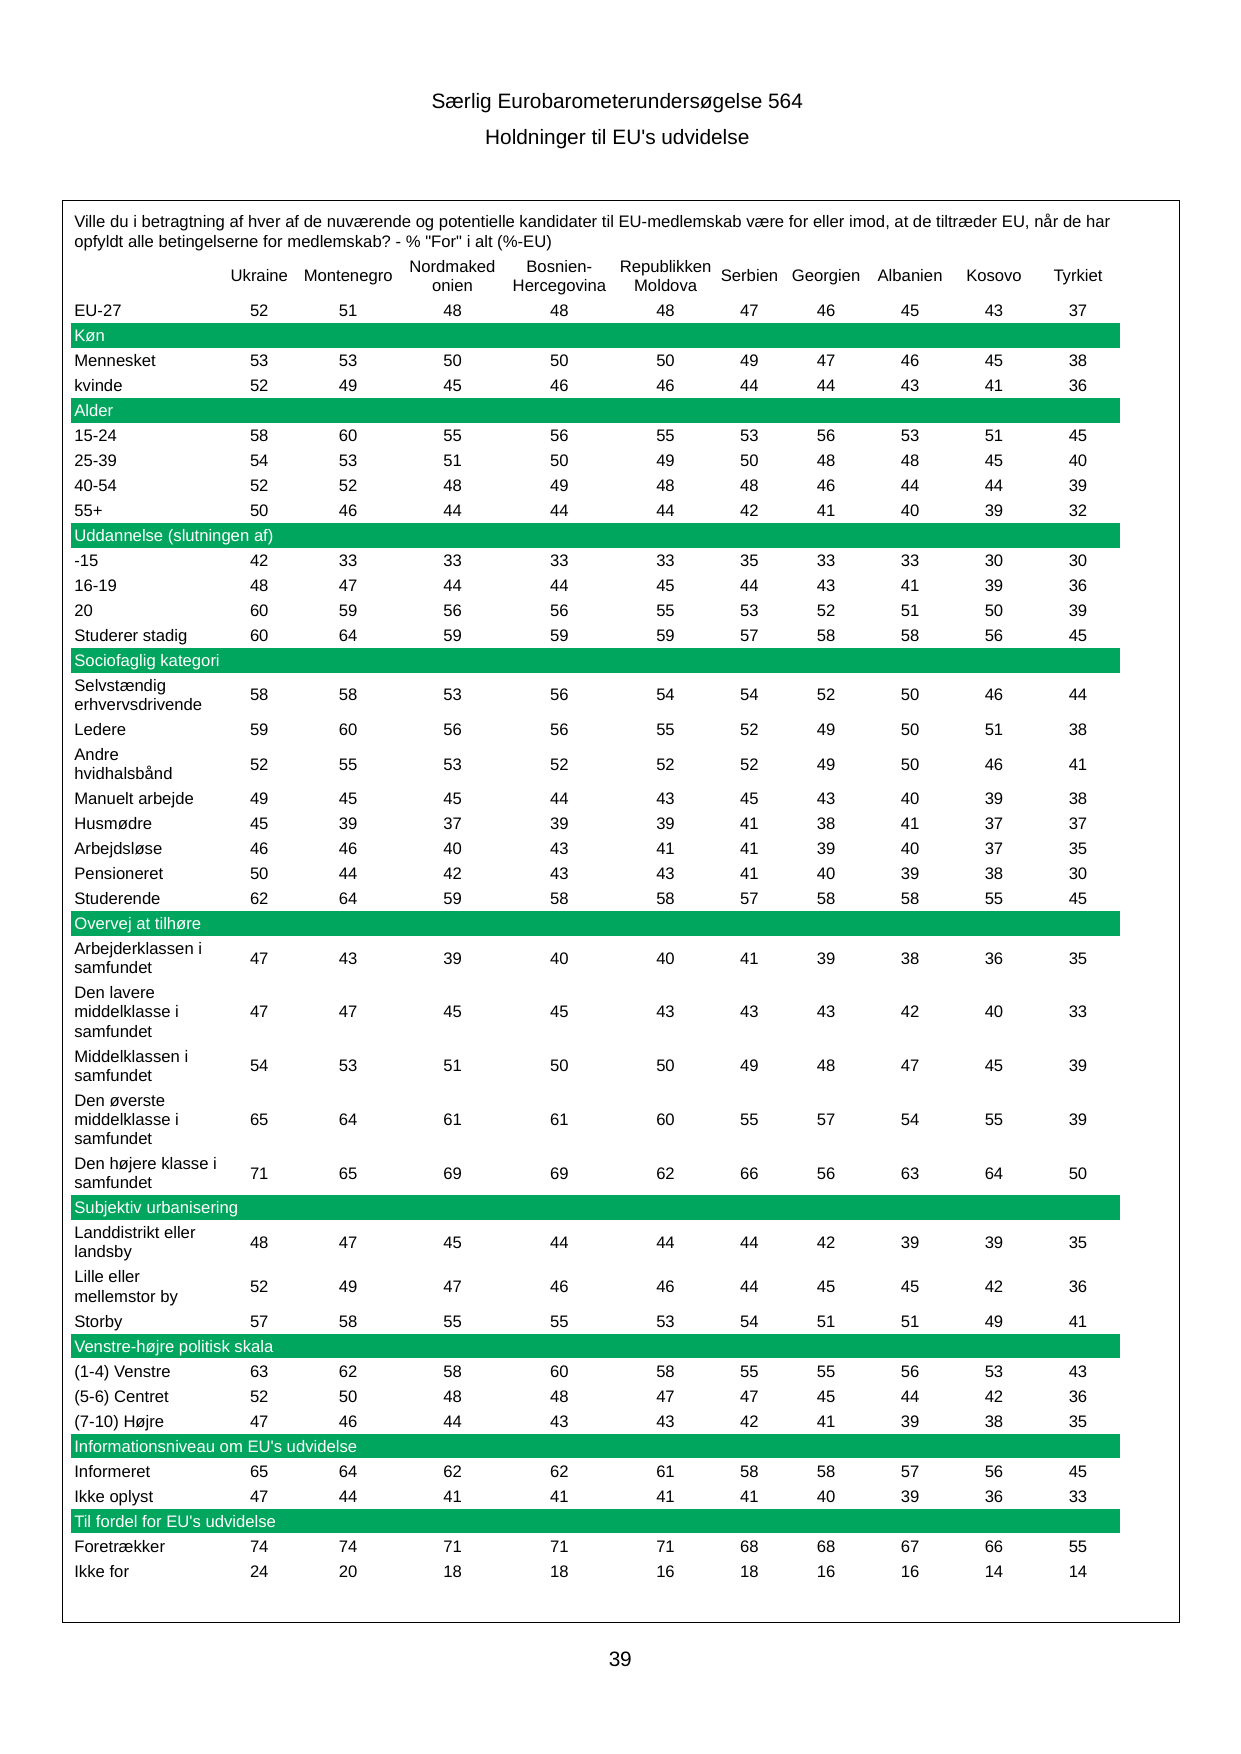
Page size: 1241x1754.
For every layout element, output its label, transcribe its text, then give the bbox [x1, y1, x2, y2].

table_cell Foretrækker [71, 1534, 224, 1558]
table_cell 49 [502, 473, 616, 498]
table_cell 39 [502, 811, 616, 836]
table_cell Manuelt arbejde [71, 786, 224, 811]
table_cell 53 [402, 673, 502, 717]
table_cell 49 [616, 448, 715, 473]
table_cell 50 [952, 598, 1036, 623]
table_cell 37 [1036, 298, 1120, 323]
table_cell 64 [294, 886, 402, 911]
table_cell 57 [868, 1459, 952, 1483]
table_cell 59 [294, 598, 402, 623]
table_cell Overvej at tilhøre [71, 911, 1120, 936]
table_cell 42 [952, 1384, 1036, 1408]
table_cell 61 [402, 1088, 502, 1151]
table_cell 68 [784, 1534, 868, 1558]
table_cell 43 [616, 861, 715, 886]
table_cell 44 [502, 573, 616, 598]
table_cell 58 [616, 1359, 715, 1383]
table_cell 51 [868, 1309, 952, 1333]
table_cell 52 [224, 742, 294, 786]
table_cell 48 [868, 448, 952, 473]
table_cell 40 [502, 936, 616, 980]
table_cell 55 [952, 1088, 1036, 1151]
table_cell 47 [294, 980, 402, 1043]
table_cell 56 [502, 598, 616, 623]
table_cell 44 [502, 498, 616, 523]
table_cell 41 [616, 1484, 715, 1508]
table_cell 44 [294, 861, 402, 886]
table_cell 16 [868, 1559, 952, 1583]
table_cell 56 [502, 717, 616, 742]
table_cell 44 [502, 786, 616, 811]
table_cell 48 [224, 573, 294, 598]
table_cell 24 [224, 1559, 294, 1583]
table_cell 55 [616, 423, 715, 448]
table_cell Uddannelse (slutningen af) [71, 523, 1120, 548]
table_cell 36 [952, 936, 1036, 980]
table_cell 50 [868, 717, 952, 742]
table_cell 43 [784, 573, 868, 598]
table_cell 60 [294, 717, 402, 742]
table_cell 14 [952, 1559, 1036, 1583]
table_cell 56 [784, 1151, 868, 1195]
table_cell Lille eller mellemstor by [71, 1264, 224, 1308]
table_cell 33 [1036, 1484, 1120, 1508]
table_cell Kosovo [952, 254, 1036, 298]
table_cell Til fordel for EU's udvidelse [71, 1509, 1120, 1533]
table_cell 50 [868, 673, 952, 717]
table_cell 52 [616, 742, 715, 786]
table_cell 45 [952, 348, 1036, 373]
table_cell 58 [616, 886, 715, 911]
table_cell 54 [616, 673, 715, 717]
table_cell 33 [402, 548, 502, 573]
table_cell 52 [715, 717, 784, 742]
table_cell 32 [1036, 498, 1120, 523]
table_cell 45 [868, 298, 952, 323]
table_cell 36 [1036, 573, 1120, 598]
table_cell Bosnien-Hercegovina [502, 254, 616, 298]
table_cell 56 [952, 623, 1036, 648]
table_cell 47 [616, 1384, 715, 1408]
table_cell 41 [402, 1484, 502, 1508]
table_cell 65 [294, 1151, 402, 1195]
table_cell 41 [1036, 1309, 1120, 1333]
table_cell 45 [1036, 423, 1120, 448]
table_cell 71 [502, 1534, 616, 1558]
table_cell 37 [402, 811, 502, 836]
table_cell 41 [784, 498, 868, 523]
table_cell 33 [294, 548, 402, 573]
table_cell Ledere [71, 717, 224, 742]
table_cell 43 [1036, 1359, 1120, 1383]
table_cell 55 [402, 1309, 502, 1333]
table_cell 49 [224, 786, 294, 811]
table_cell 38 [1036, 348, 1120, 373]
table_cell 41 [715, 861, 784, 886]
table_cell 18 [402, 1559, 502, 1583]
table_cell 52 [294, 473, 402, 498]
table_cell 49 [715, 1044, 784, 1088]
table_cell 47 [224, 1484, 294, 1508]
table_cell 35 [1036, 936, 1120, 980]
table_cell 46 [294, 836, 402, 861]
table_cell 44 [715, 1264, 784, 1308]
table_cell 57 [715, 886, 784, 911]
table_cell 39 [868, 1484, 952, 1508]
table_cell 42 [715, 498, 784, 523]
table_cell 45 [715, 786, 784, 811]
table_cell 47 [224, 980, 294, 1043]
table_cell 44 [502, 1220, 616, 1264]
table_cell 42 [868, 980, 952, 1043]
table_cell 36 [952, 1484, 1036, 1508]
table_cell Studerer stadig [71, 623, 224, 648]
table_cell Andre hvidhalsbånd [71, 742, 224, 786]
table_cell 52 [784, 673, 868, 717]
table_cell 40-54 [71, 473, 224, 498]
table_cell 40 [868, 836, 952, 861]
table_cell 18 [715, 1559, 784, 1583]
table_cell 57 [224, 1309, 294, 1333]
table_cell Selvstændig erhvervsdrivende [71, 673, 224, 717]
table_cell 56 [784, 423, 868, 448]
table_cell 52 [224, 298, 294, 323]
table_cell 45 [1036, 1459, 1120, 1483]
table_cell 50 [616, 1044, 715, 1088]
table_cell 33 [784, 548, 868, 573]
table_cell 40 [784, 861, 868, 886]
table_cell 41 [715, 836, 784, 861]
table_cell 44 [715, 573, 784, 598]
table_cell 65 [224, 1088, 294, 1151]
table_cell Studerende [71, 886, 224, 911]
table_cell 48 [224, 1220, 294, 1264]
table_cell 16-19 [71, 573, 224, 598]
table_cell 45 [224, 811, 294, 836]
table_cell 53 [715, 598, 784, 623]
table_cell 62 [616, 1151, 715, 1195]
table_cell 69 [402, 1151, 502, 1195]
table_cell Republikken Moldova [616, 254, 715, 298]
table_cell 64 [952, 1151, 1036, 1195]
table_cell 60 [502, 1359, 616, 1383]
table_cell 50 [294, 1384, 402, 1408]
table_cell 52 [784, 598, 868, 623]
table_cell Serbien [715, 254, 784, 298]
table_cell 71 [616, 1534, 715, 1558]
table_cell Ukraine [224, 254, 294, 298]
table_cell 47 [294, 1220, 402, 1264]
table_cell 40 [616, 936, 715, 980]
table_cell 38 [952, 1409, 1036, 1433]
table_cell 39 [952, 498, 1036, 523]
table_cell 58 [294, 1309, 402, 1333]
table_cell 48 [402, 1384, 502, 1408]
table_cell 74 [294, 1534, 402, 1558]
table_cell 47 [868, 1044, 952, 1088]
table_cell 55 [715, 1359, 784, 1383]
table_cell 39 [294, 811, 402, 836]
table_cell Subjektiv urbanisering [71, 1195, 1120, 1220]
table_cell 42 [402, 861, 502, 886]
table_cell 37 [952, 836, 1036, 861]
table_cell Husmødre [71, 811, 224, 836]
table_cell 57 [784, 1088, 868, 1151]
table_cell 63 [868, 1151, 952, 1195]
table_cell 48 [502, 298, 616, 323]
table_cell 55+ [71, 498, 224, 523]
table_cell 68 [715, 1534, 784, 1558]
table_cell 50 [868, 742, 952, 786]
table_cell 64 [294, 1088, 402, 1151]
table_cell 45 [502, 980, 616, 1043]
table_cell 39 [868, 1220, 952, 1264]
table_cell 56 [868, 1359, 952, 1383]
table_cell 45 [952, 1044, 1036, 1088]
table_cell 46 [224, 836, 294, 861]
table_cell 51 [952, 423, 1036, 448]
table_cell 44 [616, 498, 715, 523]
table_cell 58 [784, 886, 868, 911]
table_cell 44 [868, 1384, 952, 1408]
table_cell 53 [224, 348, 294, 373]
table_cell Mennesket [71, 348, 224, 373]
table_cell 59 [224, 717, 294, 742]
table_cell 54 [715, 673, 784, 717]
table_cell Middelklassen i samfundet [71, 1044, 224, 1088]
table_cell 54 [868, 1088, 952, 1151]
table_cell 43 [952, 298, 1036, 323]
table_cell 40 [952, 980, 1036, 1043]
table_cell 52 [502, 742, 616, 786]
table_cell 45 [1036, 886, 1120, 911]
table_cell [71, 254, 224, 298]
table_cell 44 [294, 1484, 402, 1508]
table_cell 43 [715, 980, 784, 1043]
table_cell 44 [402, 573, 502, 598]
table_cell 44 [1036, 673, 1120, 717]
table_cell 44 [715, 1220, 784, 1264]
table_cell 60 [224, 598, 294, 623]
table_cell 39 [868, 861, 952, 886]
table_cell 43 [616, 980, 715, 1043]
table_cell 41 [715, 811, 784, 836]
table_cell 41 [784, 1409, 868, 1433]
table_cell 41 [502, 1484, 616, 1508]
table_cell 57 [715, 623, 784, 648]
table_cell 39 [402, 936, 502, 980]
table_cell 44 [616, 1220, 715, 1264]
table_cell kvinde [71, 373, 224, 398]
table_cell 62 [294, 1359, 402, 1383]
table_cell Informeret [71, 1459, 224, 1483]
table_cell 69 [502, 1151, 616, 1195]
table_cell 37 [1036, 811, 1120, 836]
table_cell 53 [868, 423, 952, 448]
table_cell 47 [224, 1409, 294, 1433]
table_cell 30 [1036, 861, 1120, 886]
table_cell (7-10) Højre [71, 1409, 224, 1433]
table_cell 46 [616, 1264, 715, 1308]
table_cell 38 [952, 861, 1036, 886]
table_cell 52 [224, 1384, 294, 1408]
table_cell 43 [502, 1409, 616, 1433]
table_cell 35 [715, 548, 784, 573]
table_cell 43 [616, 786, 715, 811]
table_cell 56 [402, 717, 502, 742]
table_cell 40 [868, 498, 952, 523]
table_cell 44 [402, 498, 502, 523]
table_cell 64 [294, 1459, 402, 1483]
table_cell Georgien [784, 254, 868, 298]
table_cell 56 [502, 673, 616, 717]
table_cell 59 [402, 623, 502, 648]
table_cell 62 [224, 886, 294, 911]
table_cell 66 [952, 1534, 1036, 1558]
table_cell 47 [715, 1384, 784, 1408]
table_cell 39 [1036, 598, 1120, 623]
table_cell 51 [784, 1309, 868, 1333]
table_cell 45 [784, 1384, 868, 1408]
table_cell 14 [1036, 1559, 1120, 1583]
table_cell 35 [1036, 1409, 1120, 1433]
table_cell Pensioneret [71, 861, 224, 886]
table_cell 15-24 [71, 423, 224, 448]
table_cell 66 [715, 1151, 784, 1195]
table_cell 63 [224, 1359, 294, 1383]
table_cell 59 [502, 623, 616, 648]
table_cell 25-39 [71, 448, 224, 473]
table_cell 39 [1036, 1088, 1120, 1151]
table_cell 56 [952, 1459, 1036, 1483]
table_cell 49 [784, 742, 868, 786]
table_cell 53 [294, 1044, 402, 1088]
table_cell 39 [1036, 1044, 1120, 1088]
table_cell 71 [402, 1534, 502, 1558]
table_cell 59 [616, 623, 715, 648]
table_cell Arbejderklassen i samfundet [71, 936, 224, 980]
table_cell 48 [784, 1044, 868, 1088]
table_cell 46 [616, 373, 715, 398]
table_cell 55 [294, 742, 402, 786]
table_cell 43 [502, 861, 616, 886]
table_cell 51 [294, 298, 402, 323]
table_cell 49 [715, 348, 784, 373]
table_cell 58 [294, 673, 402, 717]
table_cell 60 [294, 423, 402, 448]
table_cell 43 [502, 836, 616, 861]
table_cell 36 [1036, 1264, 1120, 1308]
table_cell 50 [224, 498, 294, 523]
table_cell 16 [784, 1559, 868, 1583]
table_cell 52 [224, 373, 294, 398]
table_cell 48 [616, 473, 715, 498]
table_cell Montenegro [294, 254, 402, 298]
table_cell 39 [1036, 473, 1120, 498]
table_cell 41 [952, 373, 1036, 398]
table_cell 58 [715, 1459, 784, 1483]
table_cell 18 [502, 1559, 616, 1583]
table_cell 20 [294, 1559, 402, 1583]
table_cell 58 [402, 1359, 502, 1383]
table_cell 55 [952, 886, 1036, 911]
table_cell 38 [868, 936, 952, 980]
table_cell 71 [224, 1151, 294, 1195]
table_cell 45 [1036, 623, 1120, 648]
table_cell 58 [784, 623, 868, 648]
table_cell 50 [502, 448, 616, 473]
table_cell 30 [952, 548, 1036, 573]
table_cell 53 [294, 348, 402, 373]
table_cell 46 [952, 673, 1036, 717]
table_cell 47 [224, 936, 294, 980]
table_cell 56 [402, 598, 502, 623]
table_cell 46 [784, 473, 868, 498]
table_cell 42 [715, 1409, 784, 1433]
table_cell 48 [502, 1384, 616, 1408]
table_cell 45 [402, 980, 502, 1043]
table_cell 50 [715, 448, 784, 473]
table_header Ville du i betragtning af hver af de nuværende og potentielle kandidater til EU-medlemskab være for eller imod, at de tiltræder EU, når de har opfyldt alle betingelserne for medlemskab? - % "For" i alt (%-EU) [71, 209, 1120, 253]
table_cell Landdistrikt eller landsby [71, 1220, 224, 1264]
table_cell 30 [1036, 548, 1120, 573]
table_cell 50 [616, 348, 715, 373]
table_cell 40 [402, 836, 502, 861]
table_cell 33 [502, 548, 616, 573]
table_cell Ikke oplyst [71, 1484, 224, 1508]
table_cell 55 [616, 717, 715, 742]
table_cell 49 [294, 373, 402, 398]
table_cell Ikke for [71, 1559, 224, 1583]
table_cell 45 [402, 373, 502, 398]
table_cell 56 [502, 423, 616, 448]
table_cell 64 [294, 623, 402, 648]
table_cell 39 [784, 836, 868, 861]
table_cell 45 [784, 1264, 868, 1308]
table_cell 55 [616, 598, 715, 623]
table_cell 20 [71, 598, 224, 623]
table_cell 62 [402, 1459, 502, 1483]
table_cell 50 [502, 348, 616, 373]
table_cell 58 [224, 423, 294, 448]
table_cell Nordmakedonien [402, 254, 502, 298]
table_cell -15 [71, 548, 224, 573]
table_cell 36 [1036, 373, 1120, 398]
table_cell 44 [868, 473, 952, 498]
table_cell 45 [616, 573, 715, 598]
table_cell 45 [952, 448, 1036, 473]
table_cell 46 [784, 298, 868, 323]
table_cell 61 [616, 1459, 715, 1483]
table_cell 45 [402, 1220, 502, 1264]
table_cell 46 [868, 348, 952, 373]
table_cell Sociofaglig kategori [71, 648, 1120, 673]
table_cell 38 [1036, 786, 1120, 811]
table_cell 46 [294, 1409, 402, 1433]
table_cell 41 [715, 1484, 784, 1508]
table_cell 53 [402, 742, 502, 786]
table_cell 44 [715, 373, 784, 398]
table_cell 50 [402, 348, 502, 373]
table_cell 43 [784, 980, 868, 1043]
table_cell 41 [616, 836, 715, 861]
table_cell 47 [784, 348, 868, 373]
table_cell 46 [502, 1264, 616, 1308]
table_cell 33 [868, 548, 952, 573]
table_cell Køn [71, 323, 1120, 348]
table_cell 62 [502, 1459, 616, 1483]
table_cell 52 [715, 742, 784, 786]
table_cell 45 [868, 1264, 952, 1308]
table_cell 46 [952, 742, 1036, 786]
table_cell 44 [402, 1409, 502, 1433]
table_cell 54 [224, 1044, 294, 1088]
table_cell 58 [784, 1459, 868, 1483]
table_cell 39 [616, 811, 715, 836]
table_cell 74 [224, 1534, 294, 1558]
table_cell 60 [224, 623, 294, 648]
table_cell (1-4) Venstre [71, 1359, 224, 1383]
table_cell 39 [784, 936, 868, 980]
table_cell 42 [224, 548, 294, 573]
table_cell 43 [868, 373, 952, 398]
table_cell 50 [224, 861, 294, 886]
table_cell 48 [402, 298, 502, 323]
table_cell 60 [616, 1088, 715, 1151]
table_cell 44 [784, 373, 868, 398]
table_cell Arbejdsløse [71, 836, 224, 861]
table_cell 65 [224, 1459, 294, 1483]
table_cell 46 [294, 498, 402, 523]
table_cell 39 [952, 573, 1036, 598]
table_cell 53 [715, 423, 784, 448]
table_cell 53 [294, 448, 402, 473]
table_cell 46 [502, 373, 616, 398]
table_cell 51 [402, 448, 502, 473]
table_cell 52 [224, 473, 294, 498]
table_cell Den lavere middelklasse i samfundet [71, 980, 224, 1043]
table_cell 61 [502, 1088, 616, 1151]
table_cell 58 [502, 886, 616, 911]
table_cell Storby [71, 1309, 224, 1333]
table_cell 51 [952, 717, 1036, 742]
table_cell 47 [294, 573, 402, 598]
table_cell 41 [1036, 742, 1120, 786]
table_cell Albanien [868, 254, 952, 298]
table_cell 51 [402, 1044, 502, 1088]
table_cell 38 [1036, 717, 1120, 742]
table_cell 45 [294, 786, 402, 811]
table_cell 53 [952, 1359, 1036, 1383]
table_cell 55 [715, 1088, 784, 1151]
table_cell 59 [402, 886, 502, 911]
table_cell Tyrkiet [1036, 254, 1120, 298]
table_cell 67 [868, 1534, 952, 1558]
table_cell 48 [402, 473, 502, 498]
table_cell 50 [502, 1044, 616, 1088]
table_cell 49 [294, 1264, 402, 1308]
table_cell 53 [616, 1309, 715, 1333]
table_cell 43 [616, 1409, 715, 1433]
table_cell 39 [952, 786, 1036, 811]
table_cell 52 [224, 1264, 294, 1308]
table_cell 38 [784, 811, 868, 836]
table_cell 41 [715, 936, 784, 980]
table_cell 40 [868, 786, 952, 811]
table_cell 55 [784, 1359, 868, 1383]
table_cell 50 [1036, 1151, 1120, 1195]
table_cell 55 [502, 1309, 616, 1333]
table_cell 36 [1036, 1384, 1120, 1408]
table_cell 42 [784, 1220, 868, 1264]
table_cell 54 [224, 448, 294, 473]
table_cell EU-27 [71, 298, 224, 323]
table_cell 45 [402, 786, 502, 811]
table_cell 49 [952, 1309, 1036, 1333]
table_cell Venstre-højre politisk skala [71, 1334, 1120, 1358]
table_cell 42 [952, 1264, 1036, 1308]
table_cell 58 [868, 623, 952, 648]
table_cell 39 [868, 1409, 952, 1433]
table_cell Den øverste middelklasse i samfundet [71, 1088, 224, 1151]
table_cell 47 [402, 1264, 502, 1308]
table_cell 44 [952, 473, 1036, 498]
table_cell (5-6) Centret [71, 1384, 224, 1408]
table_cell Den højere klasse i samfundet [71, 1151, 224, 1195]
table_cell 33 [616, 548, 715, 573]
table_cell 41 [868, 811, 952, 836]
table_cell Alder [71, 398, 1120, 423]
table_cell 39 [952, 1220, 1036, 1264]
table_cell 55 [1036, 1534, 1120, 1558]
table_cell 35 [1036, 1220, 1120, 1264]
table_cell 43 [294, 936, 402, 980]
table_cell 40 [784, 1484, 868, 1508]
table_cell 35 [1036, 836, 1120, 861]
table_cell 54 [715, 1309, 784, 1333]
table_cell 55 [402, 423, 502, 448]
table_cell 16 [616, 1559, 715, 1583]
table_cell 58 [224, 673, 294, 717]
table_cell 48 [784, 448, 868, 473]
table_cell 40 [1036, 448, 1120, 473]
table_cell 51 [868, 598, 952, 623]
table_cell 37 [952, 811, 1036, 836]
table_cell 43 [784, 786, 868, 811]
table_cell 33 [1036, 980, 1120, 1043]
table_cell 47 [715, 298, 784, 323]
table_cell 48 [715, 473, 784, 498]
table_cell Informationsniveau om EU's udvidelse [71, 1434, 1120, 1458]
table_cell 49 [784, 717, 868, 742]
table_cell 41 [868, 573, 952, 598]
table_cell 48 [616, 298, 715, 323]
table_cell 58 [868, 886, 952, 911]
